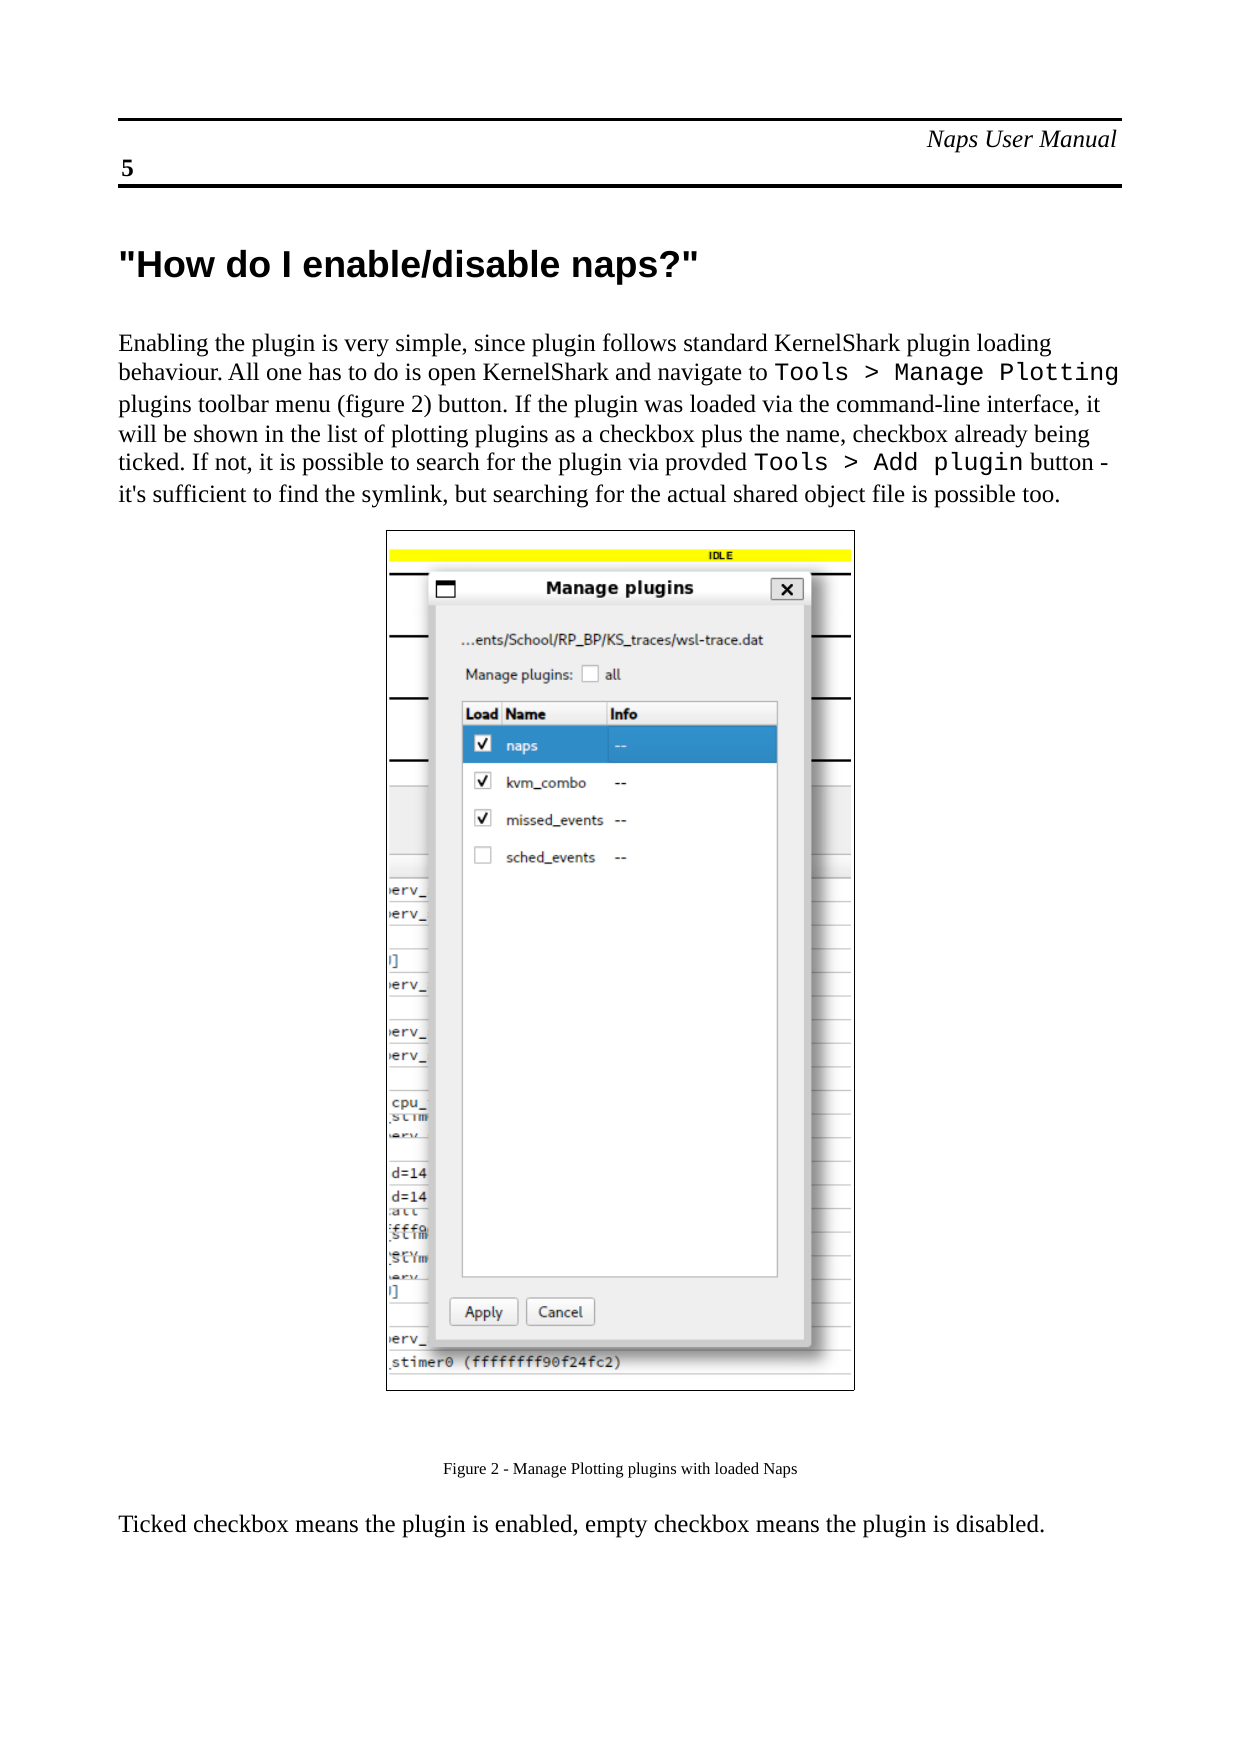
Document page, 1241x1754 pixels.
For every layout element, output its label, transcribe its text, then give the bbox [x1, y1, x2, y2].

picture [389, 532, 851, 1387]
text Enabling the plugin is very simple, since plugin follows standard KernelShark plugin loading behaviour. All one has to do is open KernelShark and navigate to Tools > Manage Plotting plugins toolbar menu (figure 2) button. If the plugin was loaded via the command-line interface, it will be shown in the list of plotting plugins as a checkbox plus the name, checkbox already being ticked. If not, it is possible to search for the plugin via provded Tools > Add plugin button - it's sufficient to find the symlink, but searching for the actual shared object file is possible too. [118, 327, 1122, 508]
text Figure 2 - Manage Plotting plugins with loaded Naps [118, 1448, 1122, 1478]
subtitle "How do I enable/disable naps?" [118, 242, 1122, 285]
text Ticked checkbox means the plugin is enabled, empty checkbox means the plugin is disabled. [118, 1508, 1122, 1537]
